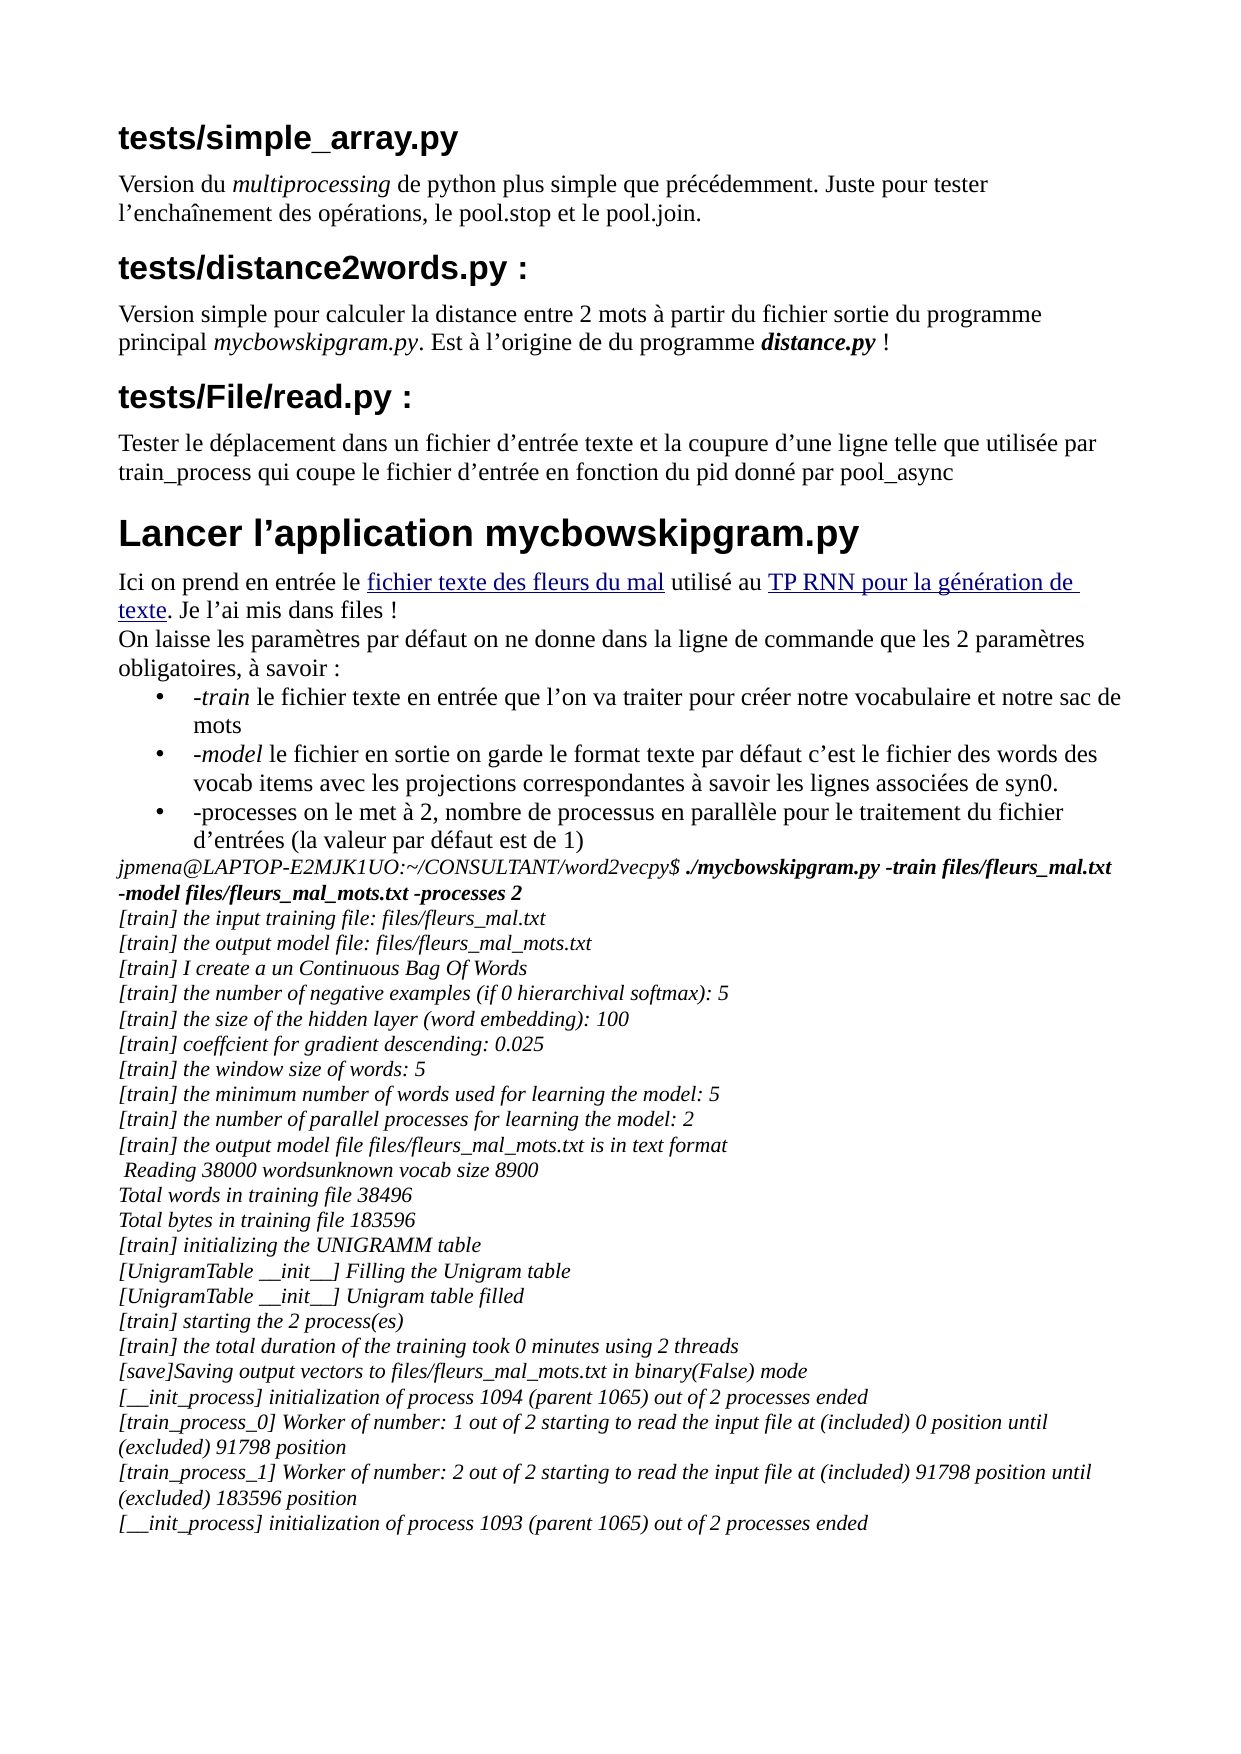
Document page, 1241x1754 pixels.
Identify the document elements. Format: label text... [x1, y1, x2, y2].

text Version du multiprocessing de python plus simple que précédemment. Juste pour tester l’enchaînement des opérations, le pool.stop et le pool.join. [118, 169, 1122, 227]
list -train le fichier texte en entrée que l’on va traiter pour créer notre vocabulaire et notre sac de mots [156, 682, 1122, 739]
subtitle tests/File/read.py : [118, 377, 1122, 416]
text [train_process_1] Worker of number: 2 out of 2 starting to read the input file at (included) 91798 position until (excluded) 183596 position [118, 1459, 1122, 1510]
list -processes on le met à 2, nombre de processus en parallèle pour le traitement du fichier d’entrées (la valeur par défaut est de 1) [156, 797, 1122, 854]
text [train] the output model file: files/fleurs_mal_mots.txt [118, 930, 1122, 955]
text [train] the window size of words: 5 [118, 1056, 1122, 1081]
text Reading 38000 wordsunknown vocab size 8900 [118, 1157, 1122, 1182]
text [train_process_0] Worker of number: 1 out of 2 starting to read the input file at (included) 0 position until (excluded) 91798 position [118, 1409, 1122, 1459]
text [train] the size of the hidden layer (word embedding): 100 [118, 1006, 1122, 1031]
text jpmena@LAPTOP-E2MJK1UO:~/CONSULTANT/word2vecpy$ ./mycbowskipgram.py -train files/fleurs_mal.txt -model files/fleurs_mal_mots.txt -processes 2 [118, 854, 1122, 905]
text [train] the number of parallel processes for learning the model: 2 [118, 1106, 1122, 1132]
text [train] the total duration of the training took 0 minutes using 2 threads [118, 1333, 1122, 1358]
text [UnigramTable __init__] Filling the Unigram table [118, 1258, 1122, 1283]
text Tester le déplacement dans un fichier d’entrée texte et la coupure d’une ligne telle que utilisée par train_process qui coupe le fichier d’entrée en fonction du pid donné par pool_async [118, 428, 1122, 486]
subtitle tests/simple_array.py [118, 118, 1122, 157]
text [train] the number of negative examples (if 0 hierarchival softmax): 5 [118, 980, 1122, 1006]
text [train] the input training file: files/fleurs_mal.txt [118, 905, 1122, 930]
text [UnigramTable __init__] Unigram table filled [118, 1283, 1122, 1308]
text [train] initializing the UNIGRAMM table [118, 1232, 1122, 1258]
text [train] the minimum number of words used for learning the model: 5 [118, 1081, 1122, 1106]
text [__init_process] initialization of process 1094 (parent 1065) out of 2 processes ended [118, 1384, 1122, 1409]
subtitle Lancer l’application mycbowskipgram.py [118, 511, 1122, 554]
text [save]Saving output vectors to files/fleurs_mal_mots.txt in binary(False) mode [118, 1358, 1122, 1384]
text Ici on prend en entrée le fichier texte des fleurs du mal utilisé au TP RNN pour la génération de texte. Je l’ai mis dans files ! [118, 567, 1122, 624]
text [train] the output model file files/fleurs_mal_mots.txt is in text format [118, 1132, 1122, 1157]
list -model le fichier en sortie on garde le format texte par défaut c’est le fichier des words des vocab items avec les projections correspondantes à savoir les lignes associées de syn0. [156, 739, 1122, 797]
text [__init_process] initialization of process 1093 (parent 1065) out of 2 processes ended [118, 1510, 1122, 1535]
text Version simple pour calculer la distance entre 2 mots à partir du fichier sortie du programme principal mycbowskipgram.py. Est à l’origine de du programme distance.py ! [118, 299, 1122, 356]
text Total words in training file 38496 [118, 1182, 1122, 1207]
text [train] I create a un Continuous Bag Of Words [118, 955, 1122, 980]
text Total bytes in training file 183596 [118, 1207, 1122, 1232]
text On laisse les paramètres par défaut on ne donne dans la ligne de commande que les 2 paramètres obligatoires, à savoir : [118, 624, 1122, 682]
text [train] coeffcient for gradient descending: 0.025 [118, 1031, 1122, 1056]
text [train] starting the 2 process(es) [118, 1308, 1122, 1333]
subtitle tests/distance2words.py : [118, 248, 1122, 286]
